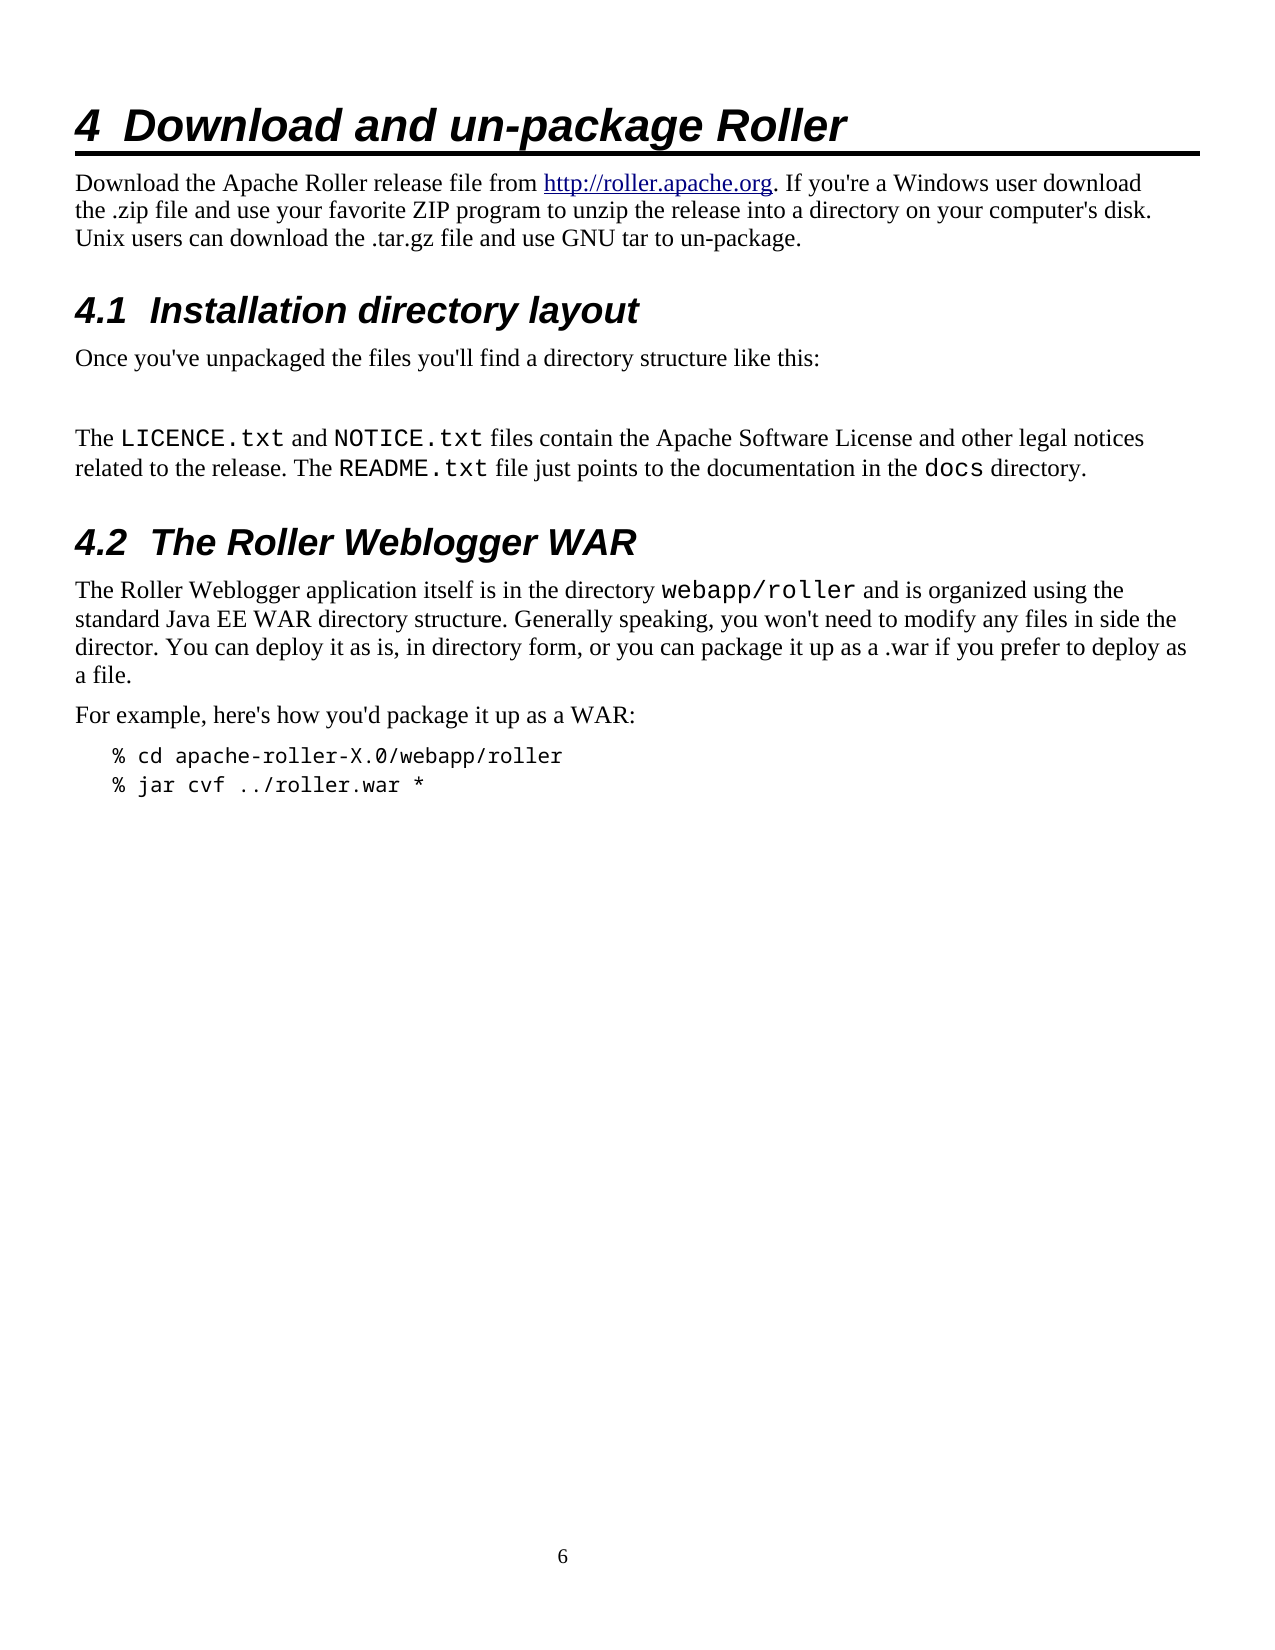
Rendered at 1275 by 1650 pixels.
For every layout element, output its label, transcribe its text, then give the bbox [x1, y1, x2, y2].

text Once you've unpackaged the files you'll find a directory structure like this: [75, 344, 1200, 372]
subtitle The Roller Weblogger WAR [75, 521, 1200, 563]
text Download the Apache Roller release file from http://roller.apache.org. If you're a Windows user download the .zip file and use your favorite ZIP program to unzip the release into a directory on your computer's disk. Unix users can download the .tar.gz file and use GNU tar to un-package. [75, 169, 1200, 252]
text For example, here's how you'd package it up as a WAR: [75, 701, 1200, 729]
subtitle Installation directory layout [75, 289, 1200, 331]
text The LICENCE.txt and NOTICE.txt files contain the Apache Software License and other legal notices related to the release. The README.txt file just points to the documentation in the docs directory. [75, 424, 1200, 484]
text % cd apache-roller-X.0/webapp/roller [75, 741, 1200, 770]
subtitle Download and un-package Roller [75, 100, 1200, 151]
text % jar cvf ../roller.war * [75, 770, 1200, 798]
text The Roller Weblogger application itself is in the directory webapp/roller and is organized using the standard Java EE WAR directory structure. Generally speaking, you won't need to modify any files in side the director. You can deploy it as is, in directory form, or you can package it up as a .war if you prefer to deploy as a file. [75, 576, 1200, 689]
